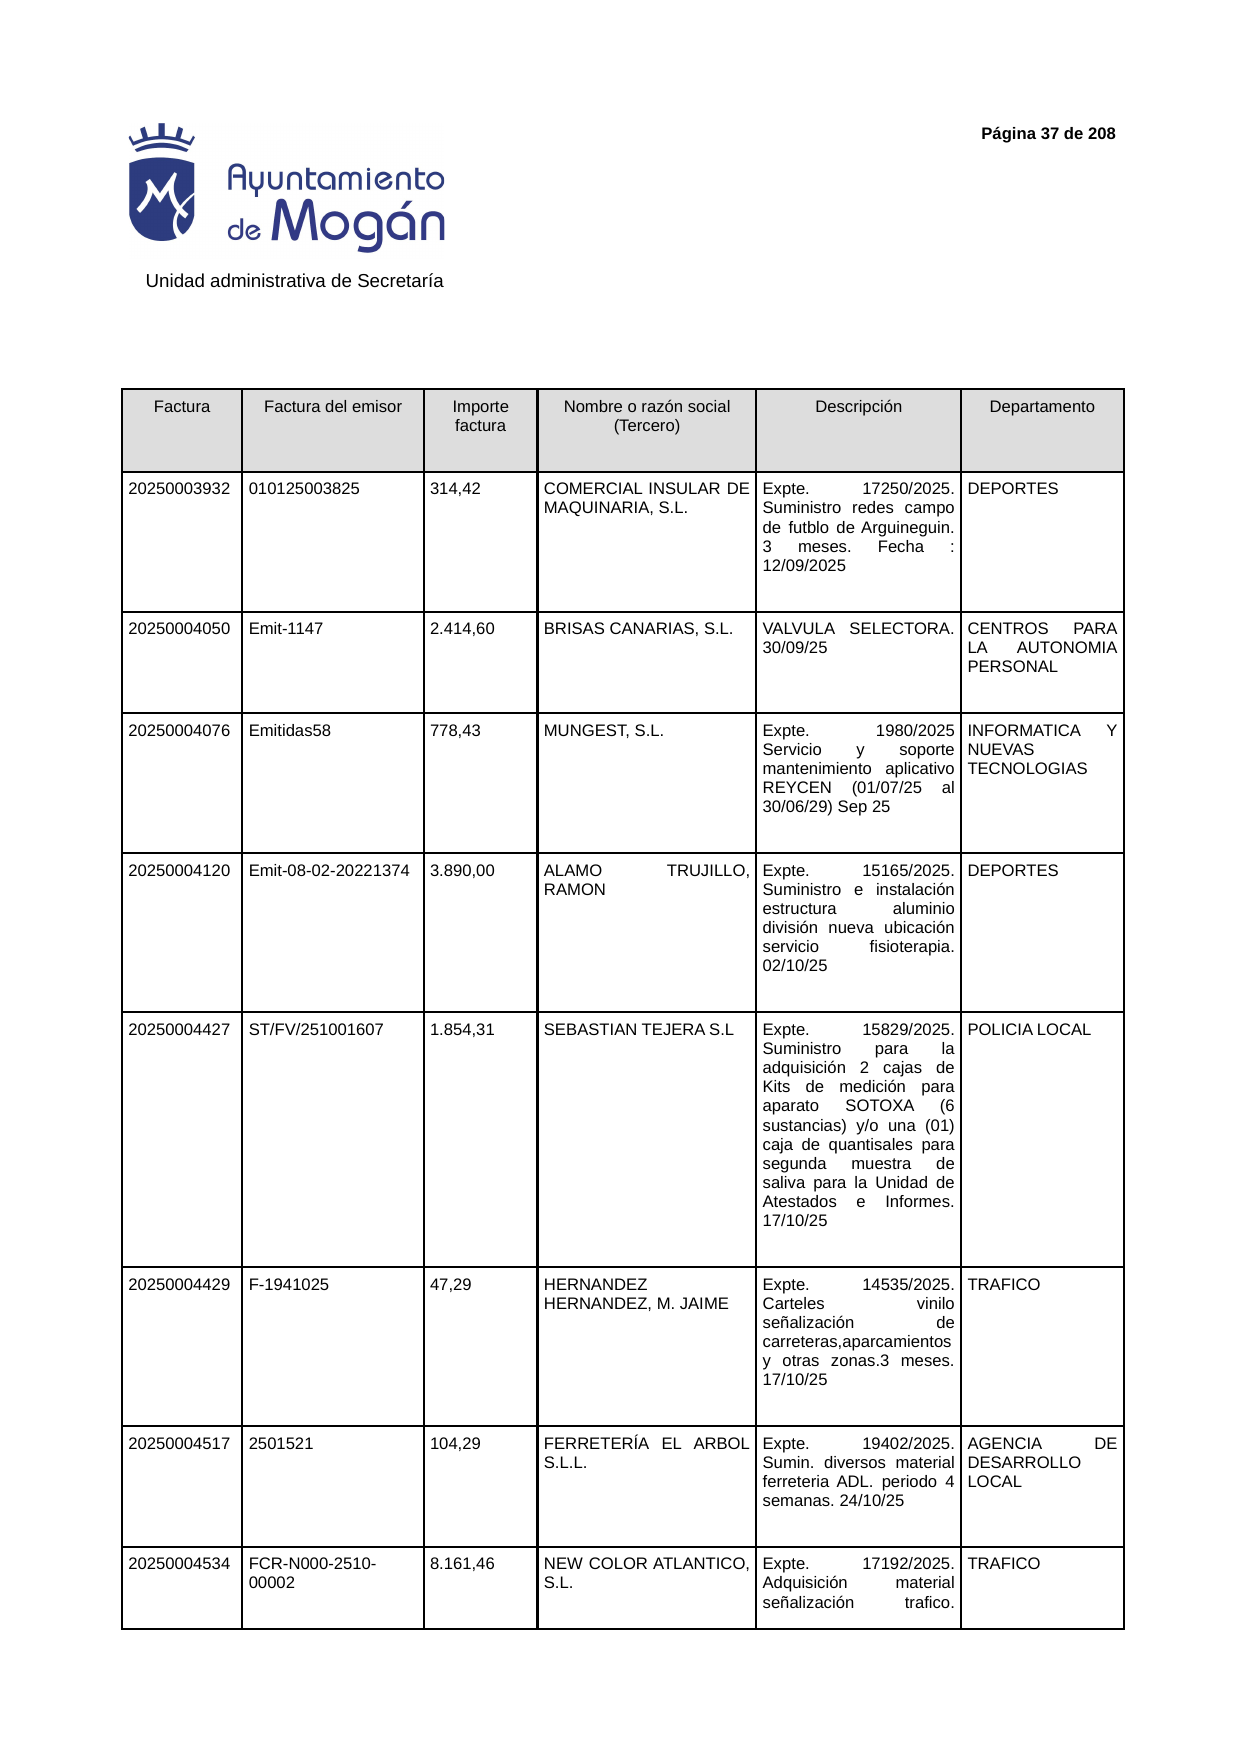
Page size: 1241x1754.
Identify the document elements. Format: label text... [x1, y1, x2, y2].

table_cell Expte. 17192/2025. Adquisición material señalización trafico. [757, 1548, 960, 1628]
table_cell FERRETERÍA EL ARBOL S.L.L. [539, 1427, 755, 1546]
table_cell 20250004534 [123, 1548, 241, 1628]
table_cell 778,43 [425, 714, 536, 852]
table_cell ST/FV/251001607 [243, 1013, 423, 1266]
table_cell Expte. 15165/2025. Suministro e instalación estructura aluminio división nueva ubicación servicio fisioterapia. 02/10/25 [757, 854, 960, 1011]
table_cell POLICIA LOCAL [962, 1013, 1123, 1266]
table_cell 20250004429 [123, 1268, 241, 1425]
table_cell 314,42 [425, 473, 536, 611]
table_cell TRAFICO [962, 1268, 1123, 1425]
table_cell 20250004427 [123, 1013, 241, 1266]
table_header Importe factura [425, 390, 536, 471]
table_cell INFORMATICA Y NUEVAS TECNOLOGIAS [962, 714, 1123, 852]
table_cell MUNGEST, S.L. [539, 714, 755, 852]
table_cell Emit-1147 [243, 613, 423, 712]
table_cell Expte. 19402/2025. Sumin. diversos material ferreteria ADL. periodo 4 semanas. 24/10/25 [757, 1427, 960, 1546]
table_cell Expte. 14535/2025. Carteles vinilo señalización de carreteras,aparcamientos y otras zonas.3 meses. 17/10/25 [757, 1268, 960, 1425]
table_cell Expte. 1980/2025 Servicio y soporte mantenimiento aplicativo REYCEN (01/07/25 al 30/06/29) Sep 25 [757, 714, 960, 852]
table_cell CENTROS PARA LA AUTONOMIA PERSONAL [962, 613, 1123, 712]
table_header Factura del emisor [243, 390, 423, 471]
table_header Descripción [757, 390, 960, 471]
table_cell DEPORTES [962, 473, 1123, 611]
table_cell 20250004517 [123, 1427, 241, 1546]
table_cell Emit-08-02-20221374 [243, 854, 423, 1011]
table_cell TRAFICO [962, 1548, 1123, 1628]
table_header Factura [123, 390, 241, 471]
table_cell AGENCIA DE DESARROLLO LOCAL [962, 1427, 1123, 1546]
table_cell 3.890,00 [425, 854, 536, 1011]
table_cell FCR-N000-2510-00002 [243, 1548, 423, 1628]
table_cell 1.854,31 [425, 1013, 536, 1266]
table_header Nombre o razón social (Tercero) [539, 390, 755, 471]
table_cell 104,29 [425, 1427, 536, 1546]
table_cell BRISAS CANARIAS, S.L. [539, 613, 755, 712]
table_cell Emitidas58 [243, 714, 423, 852]
table_header Departamento [962, 390, 1123, 471]
table_cell SEBASTIAN TEJERA S.L [539, 1013, 755, 1266]
table_cell COMERCIAL INSULAR DE MAQUINARIA, S.L. [539, 473, 755, 611]
table_cell HERNANDEZ HERNANDEZ, M. JAIME [539, 1268, 755, 1425]
table_cell NEW COLOR ATLANTICO, S.L. [539, 1548, 755, 1628]
table_cell VALVULA SELECTORA. 30/09/25 [757, 613, 960, 712]
table_cell 010125003825 [243, 473, 423, 611]
picture [128, 123, 445, 259]
table_cell ALAMO TRUJILLO, RAMON [539, 854, 755, 1011]
table_cell 2501521 [243, 1427, 423, 1546]
table_cell Expte. 15829/2025. Suministro para la adquisición 2 cajas de Kits de medición para aparato SOTOXA (6 sustancias) y/o una (01) caja de quantisales para segunda muestra de saliva para la Unidad de Atestados e Informes. 17/10/25 [757, 1013, 960, 1266]
table_cell F-1941025 [243, 1268, 423, 1425]
table_cell Expte. 17250/2025. Suministro redes campo de futblo de Arguineguin. 3 meses. Fecha : 12/09/2025 [757, 473, 960, 611]
table_cell 8.161,46 [425, 1548, 536, 1628]
table_cell 20250004050 [123, 613, 241, 712]
table_cell 20250004120 [123, 854, 241, 1011]
table_cell 47,29 [425, 1268, 536, 1425]
table_cell 20250003932 [123, 473, 241, 611]
table_cell DEPORTES [962, 854, 1123, 1011]
table_cell 20250004076 [123, 714, 241, 852]
table_cell 2.414,60 [425, 613, 536, 712]
